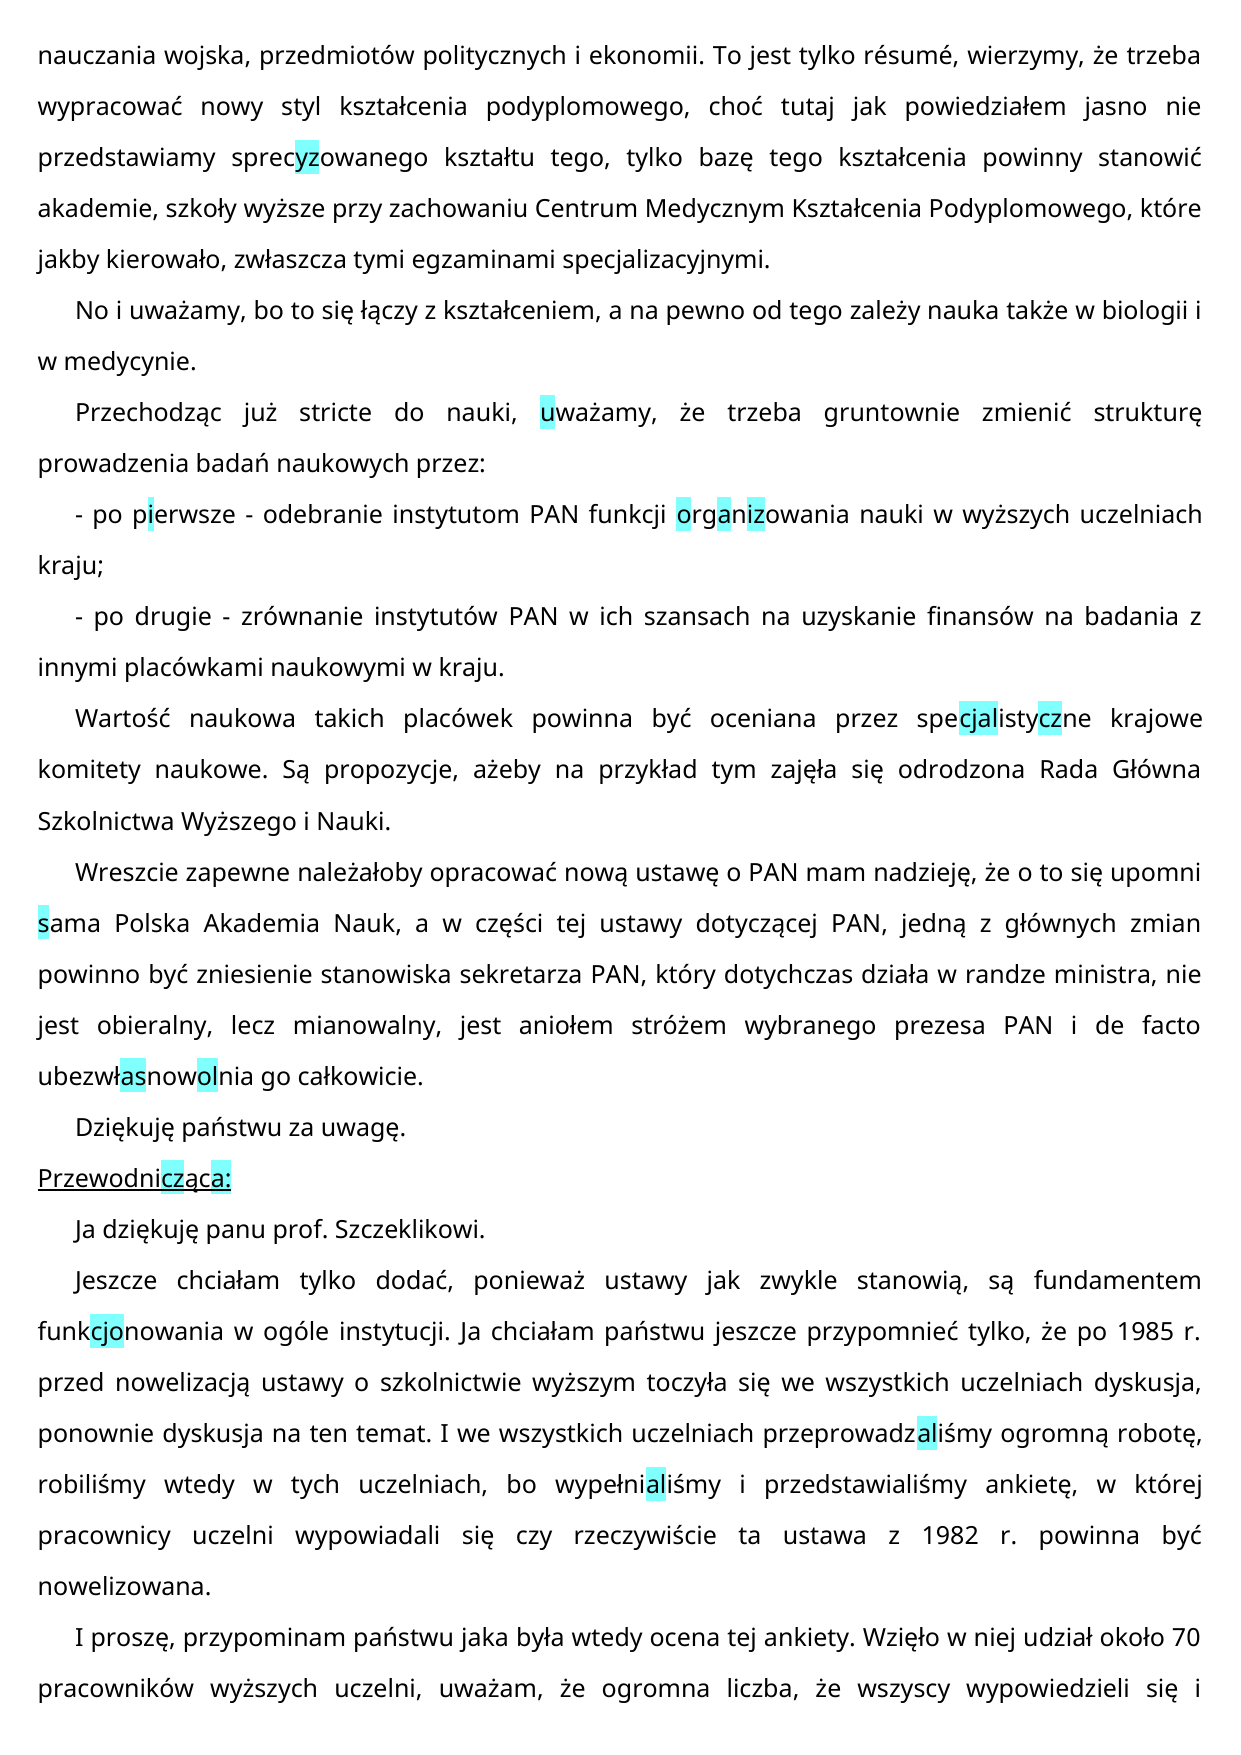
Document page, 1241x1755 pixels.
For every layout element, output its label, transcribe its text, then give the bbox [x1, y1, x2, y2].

text Wartość naukowa takich placówek powinna być oceniana przez specjalistyczne krajowe komitety naukowe. Są propozycje, ażeby na przykład tym zajęła się odrodzona Rada Główna Szkolnictwa Wyższego i Nauki. [37, 701, 1203, 837]
text - po pierwsze - odebranie instytutom PAN funkcji organizowania nauki w wyższych uczelniach kraju; [37, 497, 1203, 582]
text Jeszcze chciałam tylko dodać, ponieważ ustawy jak zwykle stanowią, są fundamentem funkcjonowania w ogóle instytucji. Ja chciałam państwu jeszcze przypomnieć tylko, że po 1985 r. przed nowelizacją ustawy o szkolnictwie wyższym toczyła się we wszystkich uczelniach dyskusja, ponownie dyskusja na ten temat. I we wszystkich uczelniach przeprowadzaliśmy ogromną robotę, robiliśmy wtedy w tych uczelniach, bo wypełnialiśmy i przedstawialiśmy ankietę, w której pracownicy uczelni wypowiadali się czy rzeczywiście ta ustawa z 1982 r. powinna być nowelizowana. [37, 1262, 1203, 1603]
text Dziękuję państwu za uwagę. [37, 1109, 1203, 1143]
text Przechodząc już stricte do nauki, uważamy, że trzeba gruntownie zmienić strukturę prowadzenia badań naukowych przez: [37, 395, 1203, 480]
text No i uważamy, bo to się łączy z kształceniem, a na pewno od tego zależy nauka także w biologii i w medycynie. [37, 293, 1203, 378]
text nauczania wojska, przedmiotów politycznych i ekonomii. To jest tylko résumé, wierzymy, że trzeba wypracować nowy styl kształcenia podyplomowego, choć tutaj jak powiedziałem jasno nie przedstawiamy sprecyzowanego kształtu tego, tylko bazę tego kształcenia powinny stanowić akademie, szkoły wyższe przy zachowaniu Centrum Medycznym Kształcenia Podyplomowego, które jakby kierowało, zwłaszcza tymi egzaminami specjalizacyjnymi. [37, 37, 1203, 276]
text Wreszcie zapewne należałoby opracować nową ustawę o PAN mam nadzieję, że o to się upomni sama Polska Akademia Nauk, a w części tej ustawy dotyczącej PAN, jedną z głównych zmian powinno być zniesienie stanowiska sekretarza PAN, który dotychczas działa w randze ministra, nie jest obieralny, lecz mianowalny, jest aniołem stróżem wybranego prezesa PAN i de facto ubezwłasnowolnia go całkowicie. [37, 854, 1203, 1092]
text - po drugie - zrównanie instytutów PAN w ich szansach na uzyskanie finansów na badania z innymi placówkami naukowymi w kraju. [37, 599, 1203, 684]
text I proszę, przypominam państwu jaka była wtedy ocena tej ankiety. Wzięło w niej udział około 70 pracowników wyższych uczelni, uważam, że ogromna liczba, że wszyscy wypowiedzieli się i [37, 1620, 1203, 1705]
text Ja dziękuję panu prof. Szczeklikowi. [37, 1211, 1203, 1246]
text Przewodnicząca: [37, 1160, 1203, 1194]
